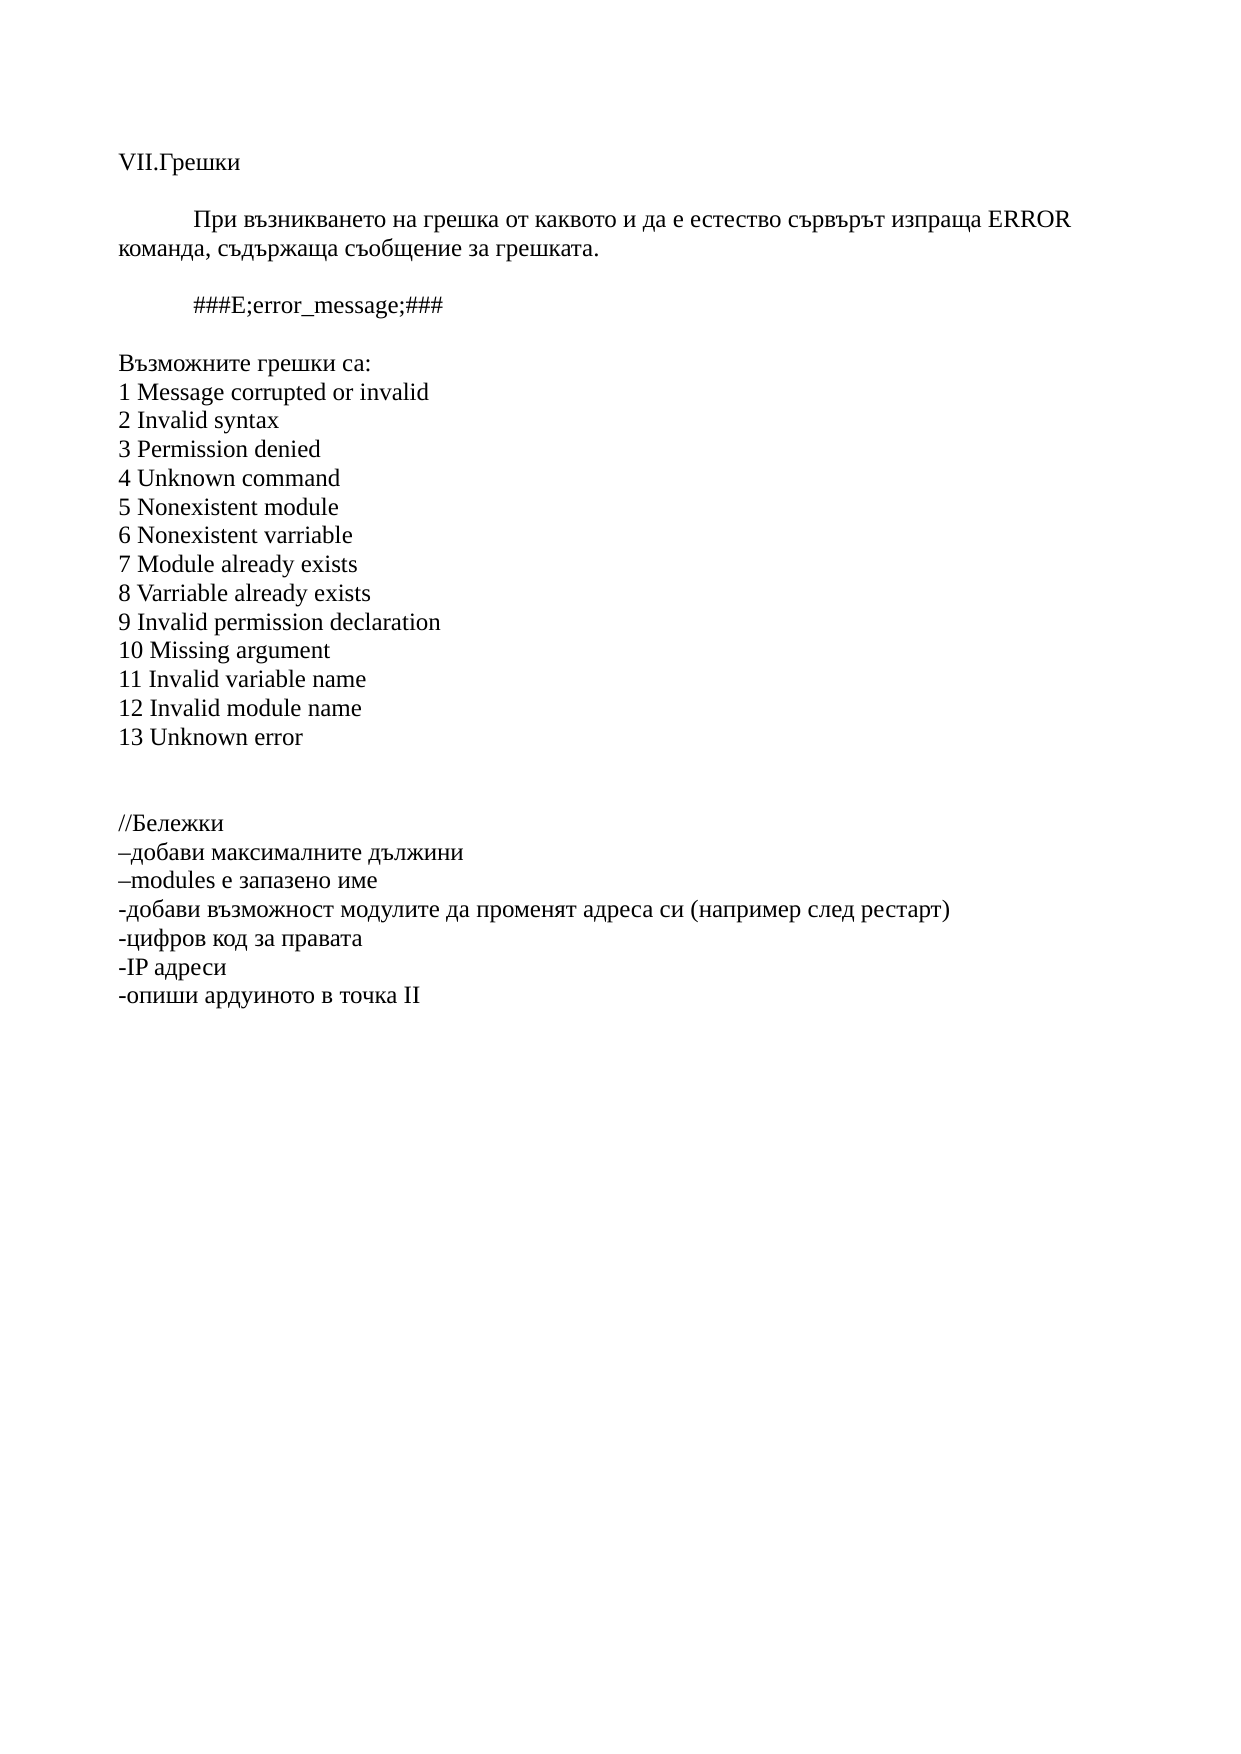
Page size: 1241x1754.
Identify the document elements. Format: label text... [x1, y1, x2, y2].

text 3 Permission denied [118, 434, 1122, 463]
text Възможните грешки са: [118, 348, 1122, 377]
text -опиши ардуиното в точка II [118, 981, 1122, 1009]
text -цифров код за правата [118, 923, 1122, 952]
text 13 Unknown error [118, 722, 1122, 751]
text //Бележки –добави максималните дължини [118, 808, 1122, 866]
text 2 Invalid syntax [118, 406, 1122, 434]
text 4 Unknown command [118, 463, 1122, 492]
text 9 Invalid permission declaration [118, 607, 1122, 636]
text 12 Invalid module name [118, 693, 1122, 722]
text VII.Грешки [118, 147, 1122, 176]
text 10 Missing argument [118, 636, 1122, 664]
text 5 Nonexistent module [118, 492, 1122, 521]
text –modules е запазено име [118, 866, 1122, 894]
text 1 Message corrupted or invalid [118, 377, 1122, 406]
text ###E;error_message;### [118, 291, 1122, 319]
text 6 Nonexistent varriable [118, 521, 1122, 549]
text При възникването на грешка от каквото и да е естество сървърът изпраща ERROR команда, съдържаща съобщение за грешката. [118, 204, 1122, 262]
text 11 Invalid variable name [118, 664, 1122, 693]
text -IP адреси [118, 952, 1122, 981]
text 8 Varriable already exists [118, 578, 1122, 607]
text -добави възможност модулите да променят адреса си (например след рестарт) [118, 894, 1122, 923]
text 7 Module already exists [118, 549, 1122, 578]
